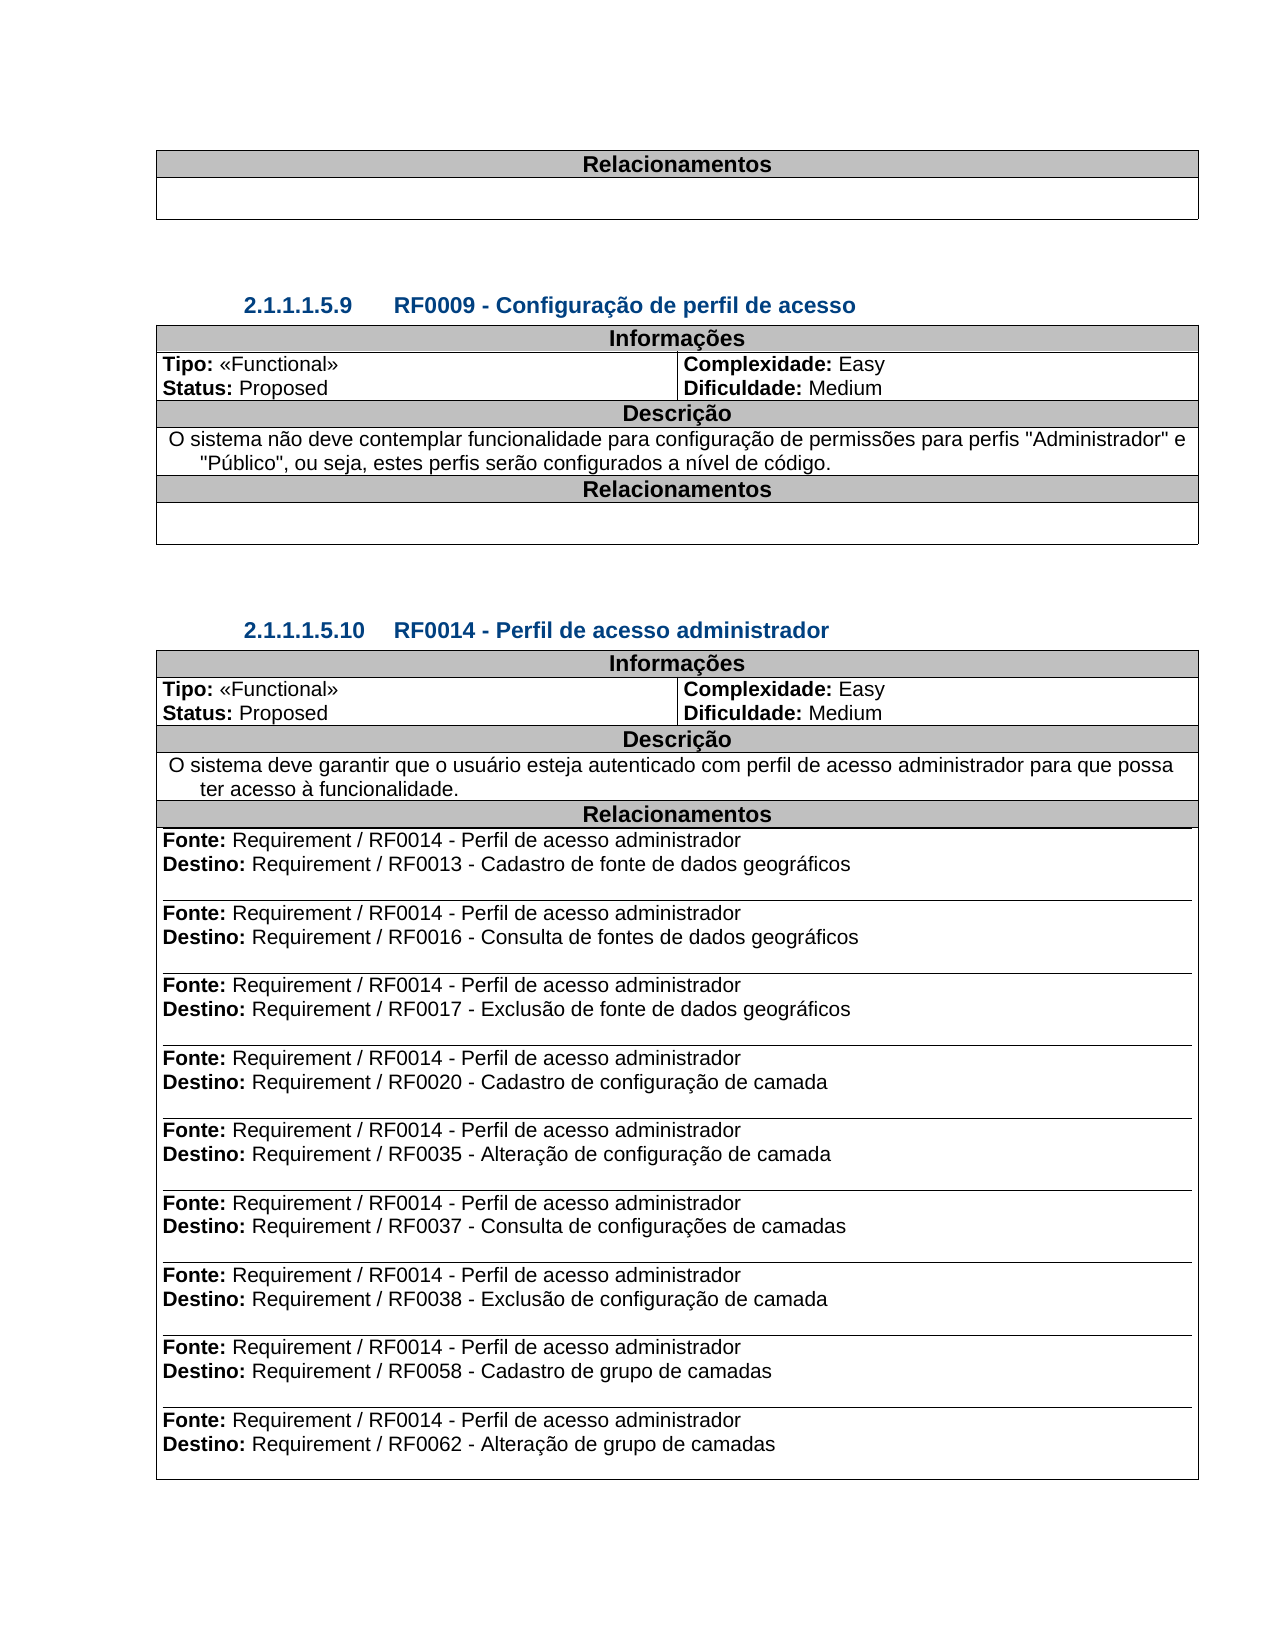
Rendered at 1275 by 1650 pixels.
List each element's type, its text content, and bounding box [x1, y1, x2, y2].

table_cell Complexidade: Easy Dificuldade: Medium [678, 353, 1198, 400]
table_cell Complexidade: Easy Dificuldade: Medium [678, 678, 1198, 725]
table_cell Fonte: Requirement / RF0014 - Perfil de acesso administrador Destino: Requirement / RF0037 - Consulta de configurações de camadas [163, 1191, 1192, 1262]
table_cell Tipo: «Functional» Status: Proposed [157, 678, 677, 725]
table_cell O sistema deve garantir que o usuário esteja autenticado com perfil de acesso administrador para que possa ter acesso à funcionalidade. [157, 753, 1198, 800]
table_cell Descrição [157, 726, 1198, 752]
table_cell Fonte: Requirement / RF0014 - Perfil de acesso administrador Destino: Requirement / RF0038 - Exclusão de configuração de camada [163, 1263, 1192, 1334]
table_cell [157, 503, 1198, 544]
table_header Informações [157, 651, 1198, 677]
table_cell O sistema não deve contemplar funcionalidade para configuração de permissões para perfis "Administrador" e "Público", ou seja, estes perfis serão configurados a nível de código. [157, 428, 1198, 475]
table_cell Fonte: Requirement / RF0014 - Perfil de acesso administrador Destino: Requirement / RF0020 - Cadastro de configuração de camada [163, 1046, 1192, 1117]
table_cell Relacionamentos [157, 151, 1198, 177]
table_cell [157, 828, 1198, 1479]
table_cell Tipo: «Functional» Status: Proposed [157, 353, 677, 400]
table_cell Fonte: Requirement / RF0014 - Perfil de acesso administrador Destino: Requirement / RF0058 - Cadastro de grupo de camadas [163, 1336, 1192, 1407]
table_cell Fonte: Requirement / RF0014 - Perfil de acesso administrador Destino: Requirement / RF0017 - Exclusão de fonte de dados geográficos [163, 974, 1192, 1045]
table_cell Fonte: Requirement / RF0014 - Perfil de acesso administrador Destino: Requirement / RF0035 - Alteração de configuração de camada [163, 1119, 1192, 1190]
table_cell Fonte: Requirement / RF0014 - Perfil de acesso administrador Destino: Requirement / RF0016 - Consulta de fontes de dados geográficos [163, 901, 1192, 973]
table_cell Relacionamentos [157, 476, 1198, 502]
table_header Informações [157, 326, 1198, 351]
table_cell Descrição [157, 401, 1198, 427]
table_header Fonte: Requirement / RF0014 - Perfil de acesso administrador Destino: Requirement / RF0013 - Cadastro de fonte de dados geográficos [163, 829, 1192, 900]
table_cell [157, 178, 1198, 218]
list RF0014 - Perfil de acesso administrador [244, 617, 1125, 643]
list RF0009 - Configuração de perfil de acesso [244, 292, 1125, 318]
table_cell Relacionamentos [157, 801, 1198, 827]
table_cell Fonte: Requirement / RF0014 - Perfil de acesso administrador Destino: Requirement / RF0062 - Alteração de grupo de camadas [163, 1408, 1192, 1479]
